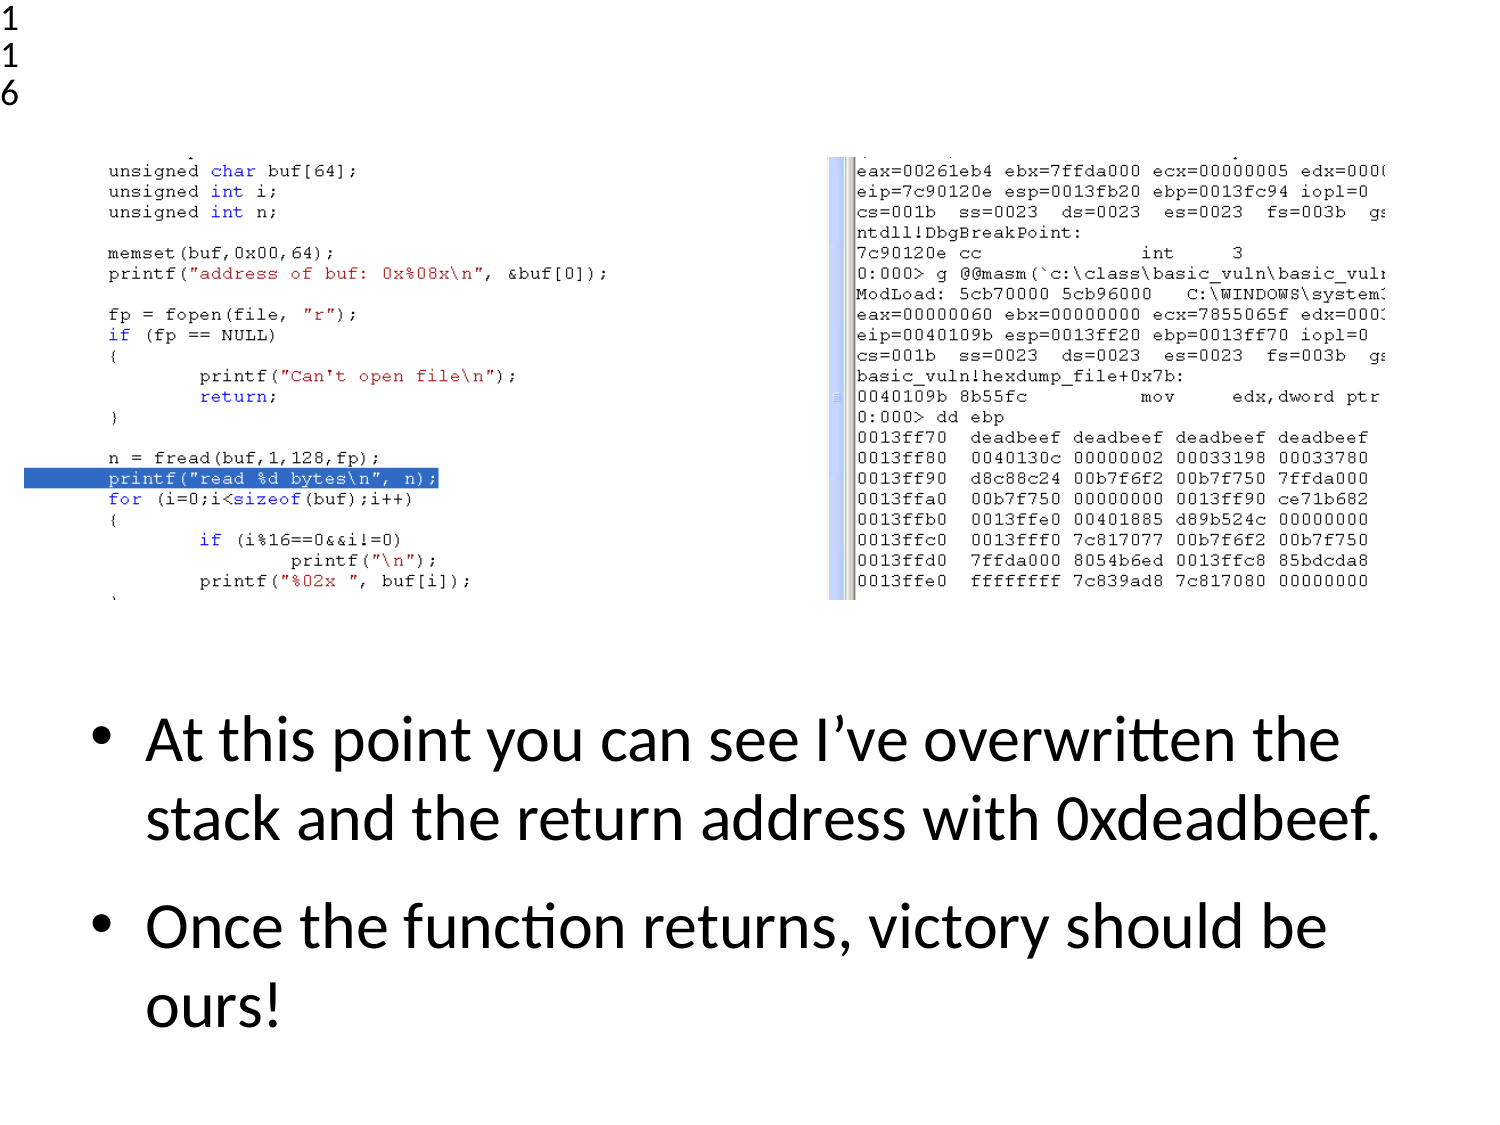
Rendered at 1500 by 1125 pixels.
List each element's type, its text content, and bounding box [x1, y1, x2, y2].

picture [24, 157, 1385, 600]
list At this point you can see I’ve overwritten the stack and the return address with 0xdeadbeef. Once the function returns, victory should be ours! [75, 687, 1425, 1050]
